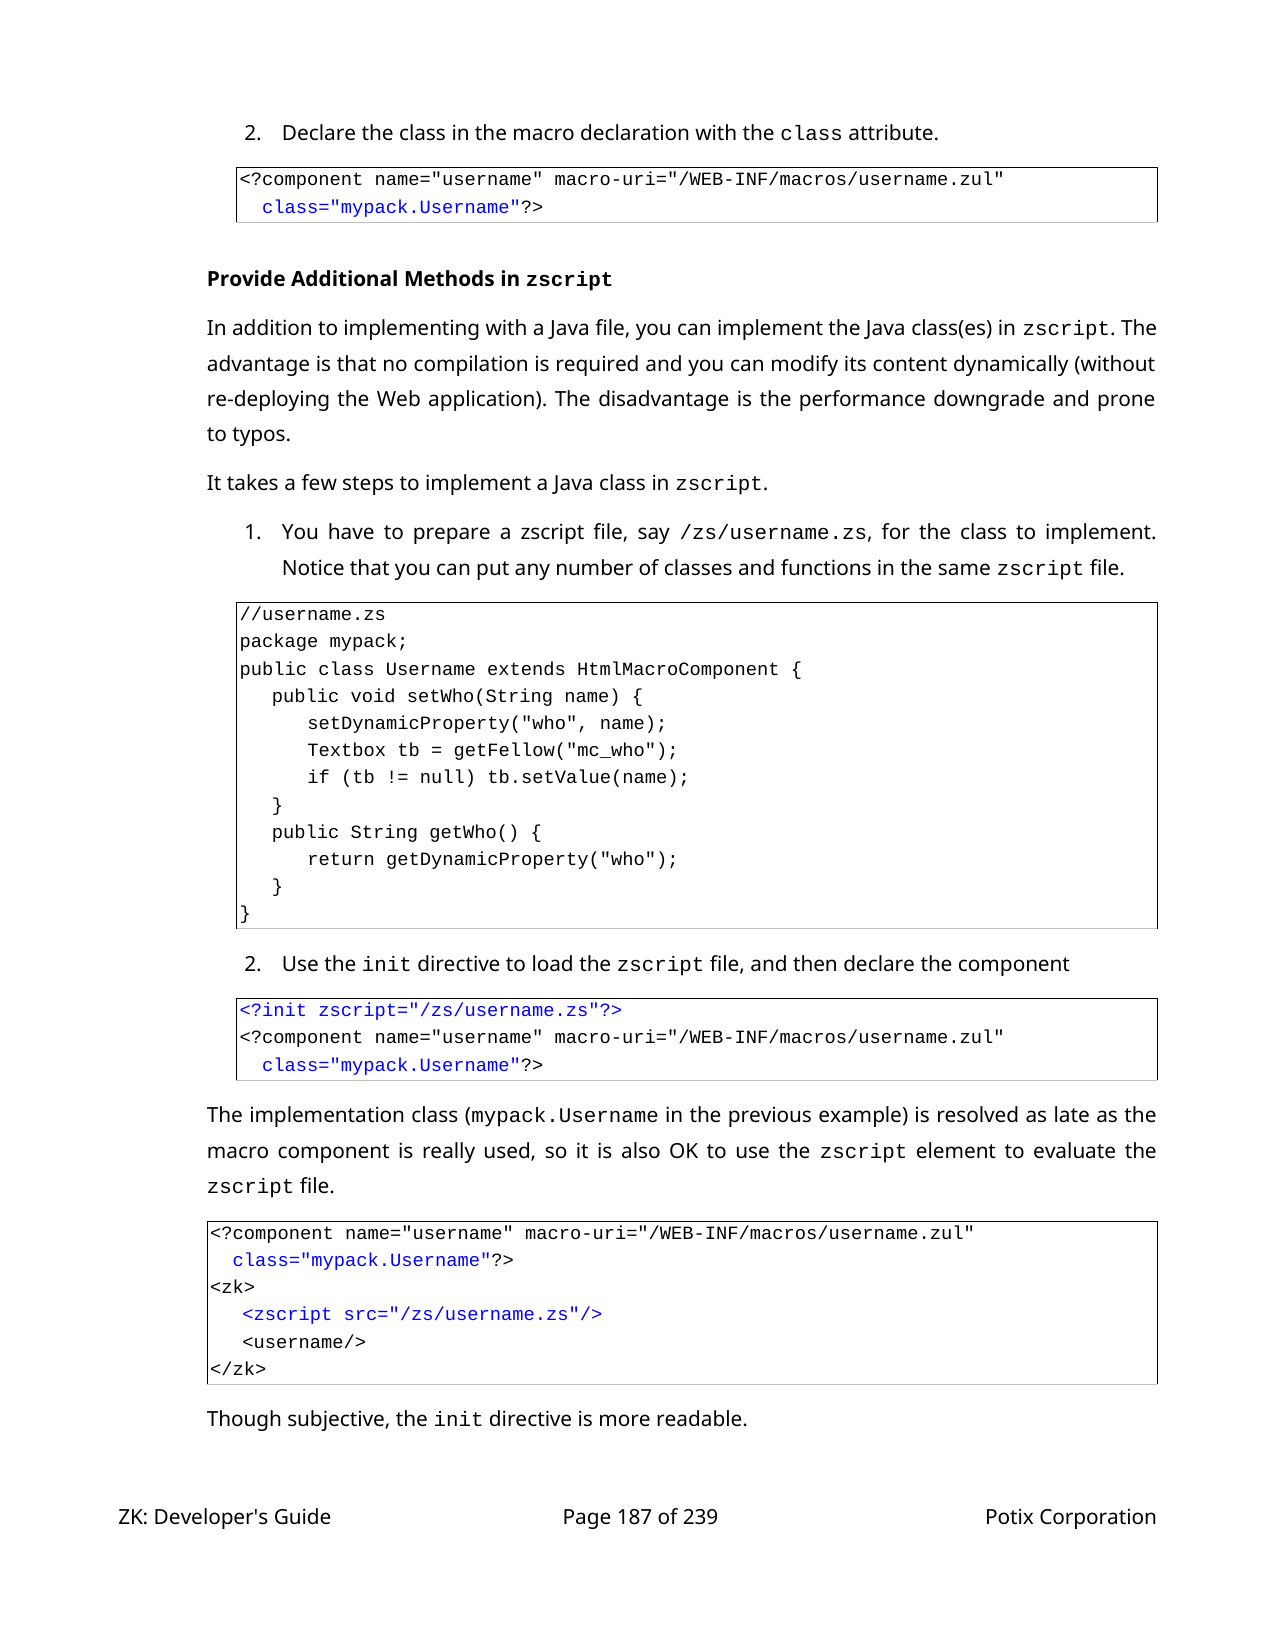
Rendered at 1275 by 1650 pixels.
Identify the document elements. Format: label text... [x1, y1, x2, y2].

text <username/> [208, 1329, 1157, 1354]
text public class Username extends HtmlMacroComponent { [237, 656, 1157, 681]
list Declare the class in the macro declaration with the class attribute. [244, 118, 1157, 147]
text It takes a few steps to implement a Java class in zscript. [207, 468, 1157, 497]
text <?component name="username" macro-uri="/WEB-INF/macros/username.zul" [237, 1025, 1157, 1050]
text //username.zs [237, 603, 1157, 626]
text In addition to implementing with a Java file, you can implement the Java class(es) in zscript. The advantage is that no compilation is required and you can modify its content dynamically (without re-deploying the Web application). The disadvantage is the performance downgrade and prone to typos. [207, 313, 1157, 448]
list Use the init directive to load the zscript file, and then declare the component [244, 949, 1157, 978]
text </zk> [208, 1357, 1157, 1384]
text <?component name="username" macro-uri="/WEB-INF/macros/username.zul" [208, 1222, 1157, 1245]
text class="mypack.Username"?> [237, 194, 1157, 222]
text Textbox tb = getFellow("mc_who"); [237, 738, 1157, 762]
text <zscript src="/zs/username.zs"/> [208, 1302, 1157, 1327]
text class="mypack.Username"?> [208, 1248, 1157, 1272]
text public String getWho() { [237, 819, 1157, 844]
list You have to prepare a zscript file, say /zs/username.zs, for the class to implement. Notice that you can put any number of classes and functions in the same zscript file. [244, 517, 1157, 581]
text <?component name="username" macro-uri="/WEB-INF/macros/username.zul" [237, 168, 1157, 192]
text return getDynamicProperty("who"); [237, 847, 1157, 871]
text setDynamicProperty("who", name); [237, 711, 1157, 735]
text package mypack; [237, 629, 1157, 653]
text } [237, 874, 1157, 898]
text public void setWho(String name) { [237, 684, 1157, 708]
text Though subjective, the init directive is more readable. [207, 1404, 1157, 1433]
text class="mypack.Username"?> [237, 1053, 1157, 1080]
text } [237, 901, 1157, 928]
text } [237, 792, 1157, 817]
text <?init zscript="/zs/username.zs"?> [237, 999, 1157, 1022]
subtitle Provide Additional Methods in zscript [207, 264, 1157, 293]
text The implementation class (mypack.Username in the previous example) is resolved as late as the macro component is really used, so it is also OK to use the zscript element to evaluate the zscript file. [207, 1101, 1157, 1200]
text if (tb != null) tb.setValue(name); [237, 765, 1157, 789]
text <zk> [208, 1275, 1157, 1299]
